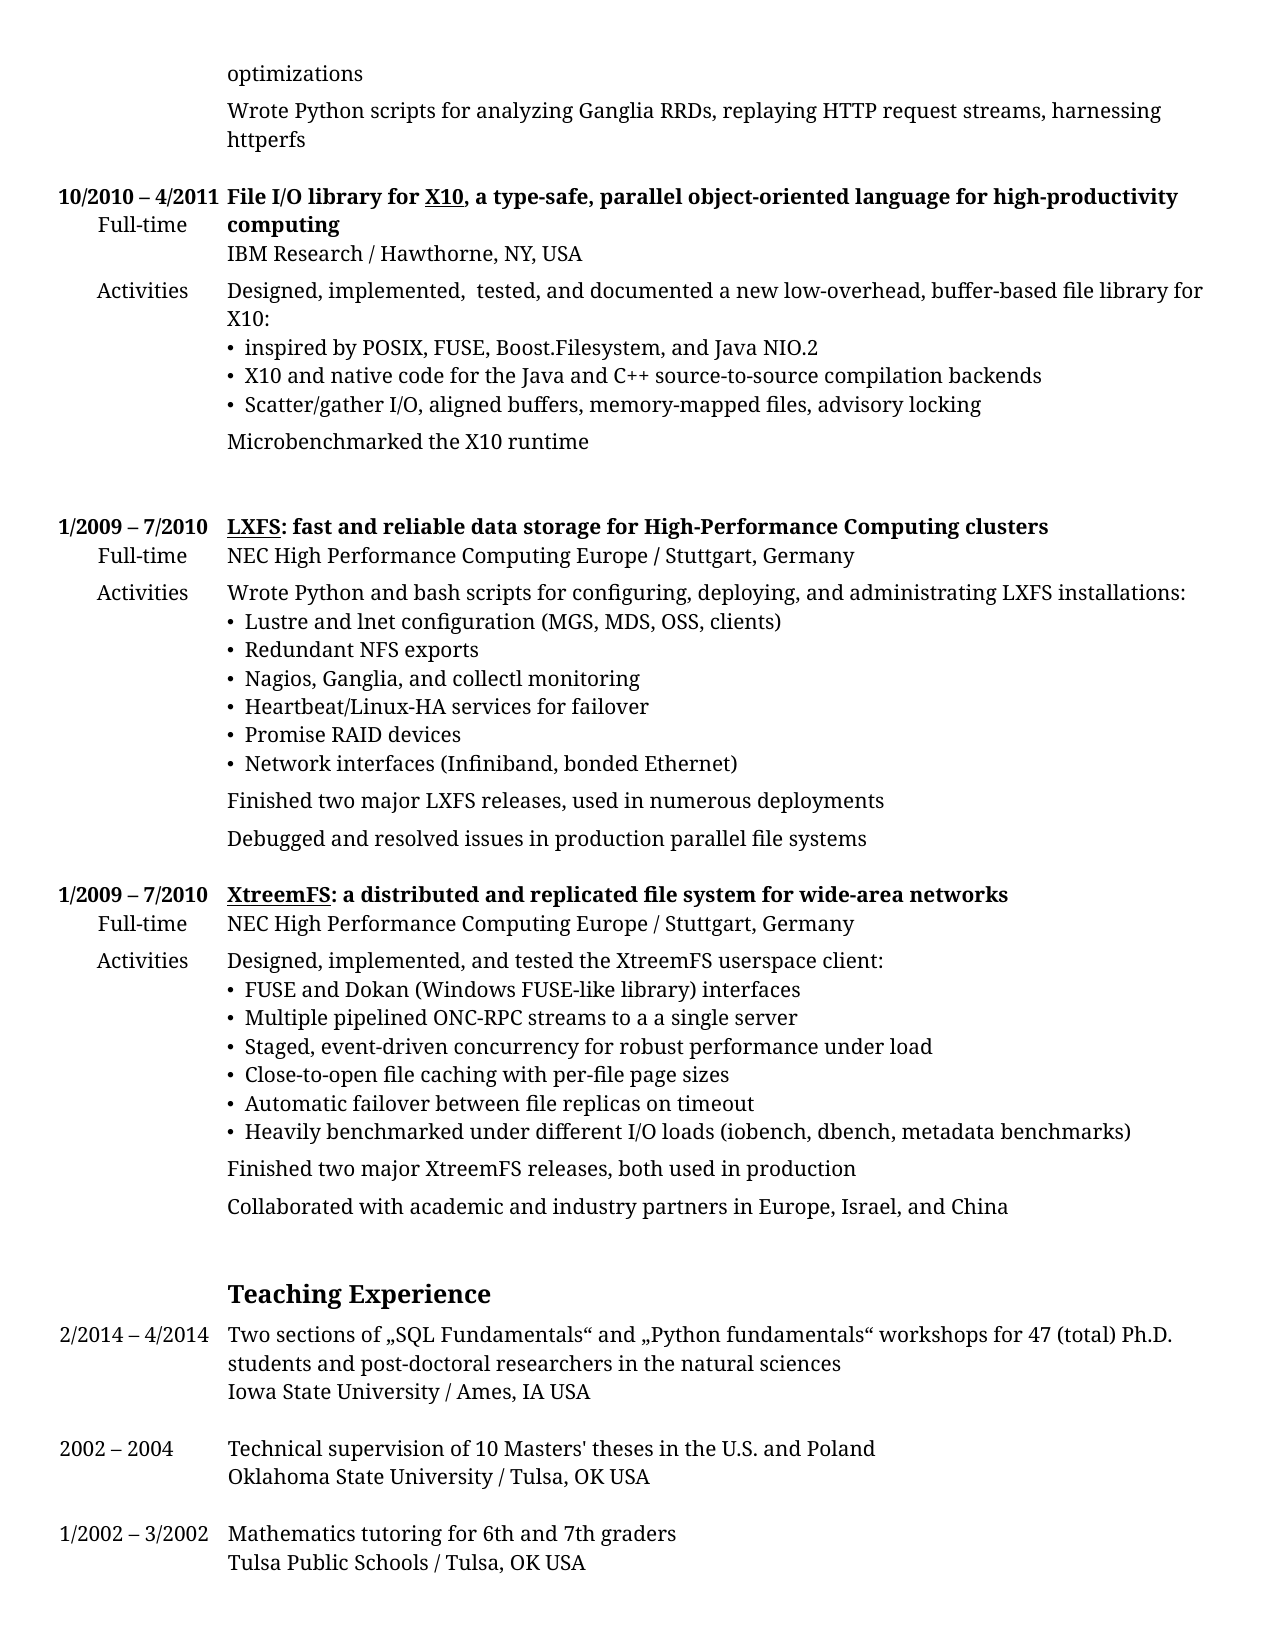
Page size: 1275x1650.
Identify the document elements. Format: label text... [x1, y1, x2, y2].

table_cell 2002 – 2004 [59, 1434, 228, 1491]
table_cell [58, 153, 227, 182]
table_cell 10/2010 – 4/2011 Full-time [58, 182, 227, 276]
table_cell [58, 484, 227, 512]
table_cell Wrote Python and bash scripts for configuring, deploying, and administrating LXFS installations: Lustre and lnet configuration (MGS, MDS, OSS, clients) Redundant NFS exports Nagios, Ganglia, and collectl monitoring Heartbeat/Linux-HA services for failover Promise RAID devices Network interfaces (Infiniband, bonded Ethernet) Finished two major LXFS releases, used in numerous deployments Debugged and resolved issues in production parallel file systems [227, 578, 1216, 852]
table_header Teaching Experience [228, 1277, 1216, 1320]
table_cell [58, 456, 227, 484]
table_cell 1/2009 – 7/2010 Full-time [58, 513, 227, 578]
table_cell [227, 456, 1216, 484]
table_cell Mathematics tutoring for 6th and 7th graders Tulsa Public Schools / Tulsa, OK USA [228, 1519, 1216, 1576]
table_cell 1/2009 – 7/2010 Full-time [58, 881, 227, 946]
table_cell Activities [58, 946, 227, 1220]
table_cell optimizations Wrote Python scripts for analyzing Ganglia RRDs, replaying HTTP request streams, harnessing httperfs [227, 59, 1216, 153]
table_cell LXFS: fast and reliable data storage for High-Performance Computing clusters NEC High Performance Computing Europe / Stuttgart, Germany [227, 513, 1216, 578]
table_cell [59, 1406, 228, 1434]
table_cell Designed, implemented, and tested the XtreemFS userspace client: FUSE and Dokan (Windows FUSE-like library) interfaces Multiple pipelined ONC-RPC streams to a a single server Staged, event-driven concurrency for robust performance under load Close-to-open file caching with per-file page sizes Automatic failover between file replicas on timeout Heavily benchmarked under different I/O loads (iobench, dbench, metadata benchmarks) Finished two major XtreemFS releases, both used in production Collaborated with academic and industry partners in Europe, Israel, and China [227, 946, 1216, 1220]
table_cell Two sections of „SQL Fundamentals“ and „Python fundamentals“ workshops for 47 (total) Ph.D. students and post-doctoral researchers in the natural sciences Iowa State University / Ames, IA USA [228, 1320, 1216, 1406]
table_cell Designed, implemented, tested, and documented a new low-overhead, buffer-based file library for X10: inspired by POSIX, FUSE, Boost.Filesystem, and Java NIO.2 X10 and native code for the Java and C++ source-to-source compilation backends Scatter/gather I/O, aligned buffers, memory-mapped files, advisory locking Microbenchmarked the X10 runtime [227, 276, 1216, 456]
table_cell [228, 1491, 1216, 1519]
table_cell XtreemFS: a distributed and replicated file system for wide-area networks NEC High Performance Computing Europe / Stuttgart, Germany [227, 881, 1216, 946]
table_cell [227, 852, 1216, 881]
table_cell [228, 1406, 1216, 1434]
table_cell [227, 484, 1216, 512]
table_cell [58, 59, 227, 153]
table_header [59, 1277, 228, 1320]
table_cell 2/2014 – 4/2014 [59, 1320, 228, 1406]
table_cell Activities [58, 276, 227, 456]
table_cell [227, 153, 1216, 182]
table_cell File I/O library for X10, a type-safe, parallel object-oriented language for high-productivity computing IBM Research / Hawthorne, NY, USA [227, 182, 1216, 276]
table_cell 1/2002 – 3/2002 [59, 1519, 228, 1576]
table_cell Technical supervision of 10 Masters' theses in the U.S. and Poland Oklahoma State University / Tulsa, OK USA [228, 1434, 1216, 1491]
table_cell Activities [58, 578, 227, 852]
table_cell [59, 1491, 228, 1519]
table_cell [58, 852, 227, 881]
